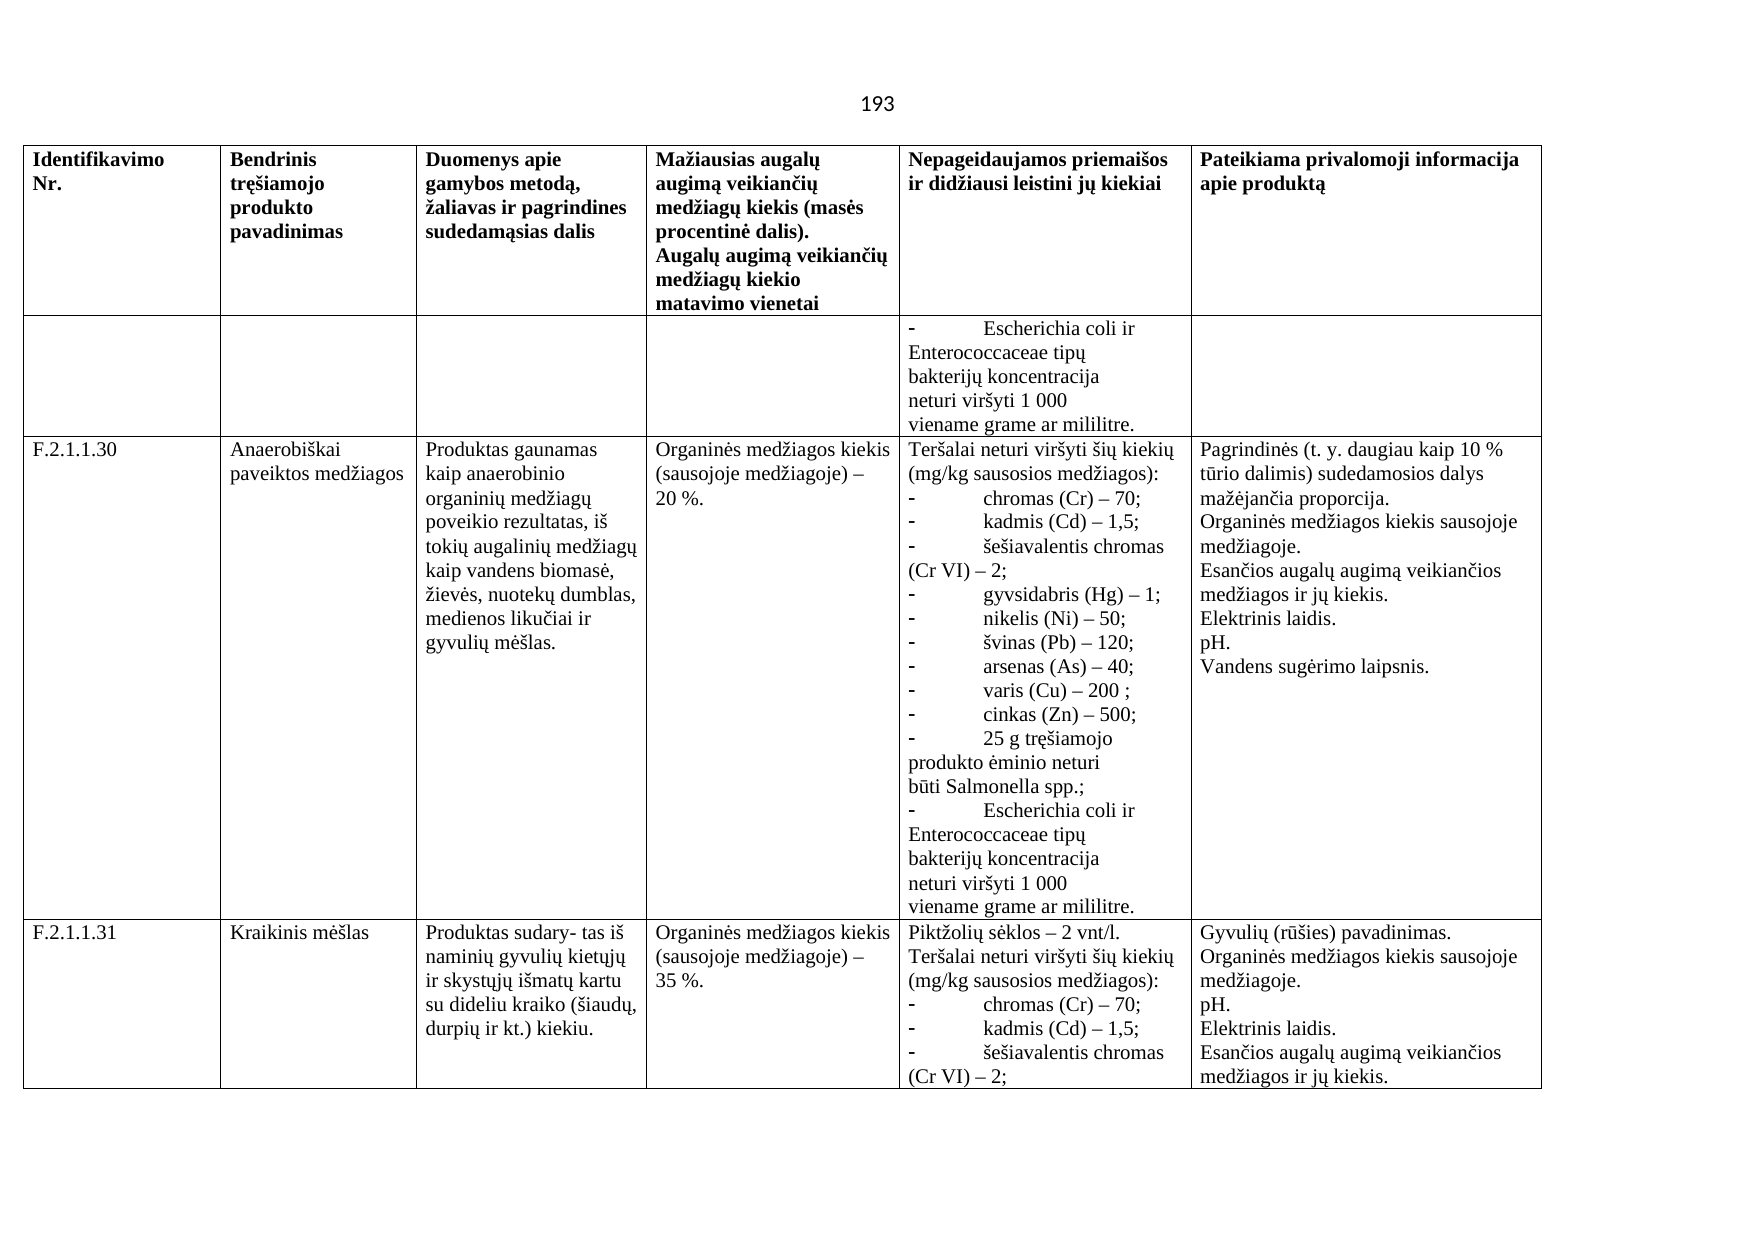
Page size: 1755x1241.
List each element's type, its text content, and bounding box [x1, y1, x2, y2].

table_cell Kraikinis mėšlas [221, 920, 416, 1088]
table_cell Produktas sudary- tas iš naminių gyvulių kietųjų ir skystųjų išmatų kartu su dideliu kraiko (šiaudų, durpių ir kt.) kiekiu. [417, 920, 646, 1088]
table_cell F.2.1.1.31 [24, 920, 220, 1088]
table_header Duomenys apie gamybos metodą, žaliavas ir pagrindines sudedamąsias dalis [417, 146, 646, 315]
table_cell Gyvulių (rūšies) pavadinimas. Organinės medžiagos kiekis sausojoje medžiagoje. pH. Elektrinis laidis. Esančios augalų augimą veikiančios medžiagos ir jų kiekis. [1192, 920, 1541, 1088]
table_cell Teršalai neturi viršyti šių kiekių (mg/kg sausosios medžiagos):  chromas (Cr) – 70;  kadmis (Cd) – 1,5;  šešiavalentis chromas (Cr VI) – 2;  gyvsidabris (Hg) – 1;  nikelis (Ni) – 50;  švinas (Pb) – 120;  arsenas (As) – 40;  varis (Cu) – 200 ;  cinkas (Zn) – 500;  25 g tręšiamojo produkto ėminio neturi būti Salmonella spp.;  Escherichia coli ir Enterococcaceae tipų bakterijų koncentracija neturi viršyti 1 000 viename grame ar mililitre. [900, 437, 1191, 918]
table_cell [417, 316, 646, 436]
table_cell [1192, 316, 1541, 436]
table_cell F.2.1.1.30 [24, 437, 220, 918]
table_cell Anaerobiškai paveiktos medžiagos [221, 437, 416, 918]
table_header Nepageidaujamos priemaišos ir didžiausi leistini jų kiekiai [900, 146, 1191, 315]
table_header Bendrinis tręšiamojo produkto pavadinimas [221, 146, 416, 315]
table_cell Produktas gaunamas kaip anaerobinio organinių medžiagų poveikio rezultatas, iš tokių augalinių medžiagų kaip vandens biomasė, žievės, nuotekų dumblas, medienos likučiai ir gyvulių mėšlas. [417, 437, 646, 918]
table_cell [221, 316, 416, 436]
table_cell - [647, 316, 899, 436]
table_cell Organinės medžiagos kiekis (sausojoje medžiagoje) – 20 %. [647, 437, 899, 918]
table_cell Piktžolių sėklos – 2 vnt/l. Teršalai neturi viršyti šių kiekių (mg/kg sausosios medžiagos):  chromas (Cr) – 70;  kadmis (Cd) – 1,5;  šešiavalentis chromas (Cr VI) – 2; [900, 920, 1191, 1088]
table_header Pateikiama privalomoji informacija apie produktą [1192, 146, 1541, 315]
table_cell  Escherichia coli ir Enterococcaceae tipų bakterijų koncentracija neturi viršyti 1 000 viename grame ar mililitre. [900, 316, 1191, 436]
table_cell [24, 316, 220, 436]
table_header Mažiausias augalų augimą veikiančių medžiagų kiekis (masės procentinė dalis). Augalų augimą veikiančių medžiagų kiekio matavimo vienetai [647, 146, 899, 315]
table_cell Pagrindinės (t. y. daugiau kaip 10 % tūrio dalimis) sudedamosios dalys mažėjančia proporcija. Organinės medžiagos kiekis sausojoje medžiagoje. Esančios augalų augimą veikiančios medžiagos ir jų kiekis. Elektrinis laidis. pH. Vandens sugėrimo laipsnis. [1192, 437, 1541, 918]
table_cell Organinės medžiagos kiekis (sausojoje medžiagoje) – 35 %. [647, 920, 899, 1088]
table_header Identifikavimo Nr. [24, 146, 220, 315]
